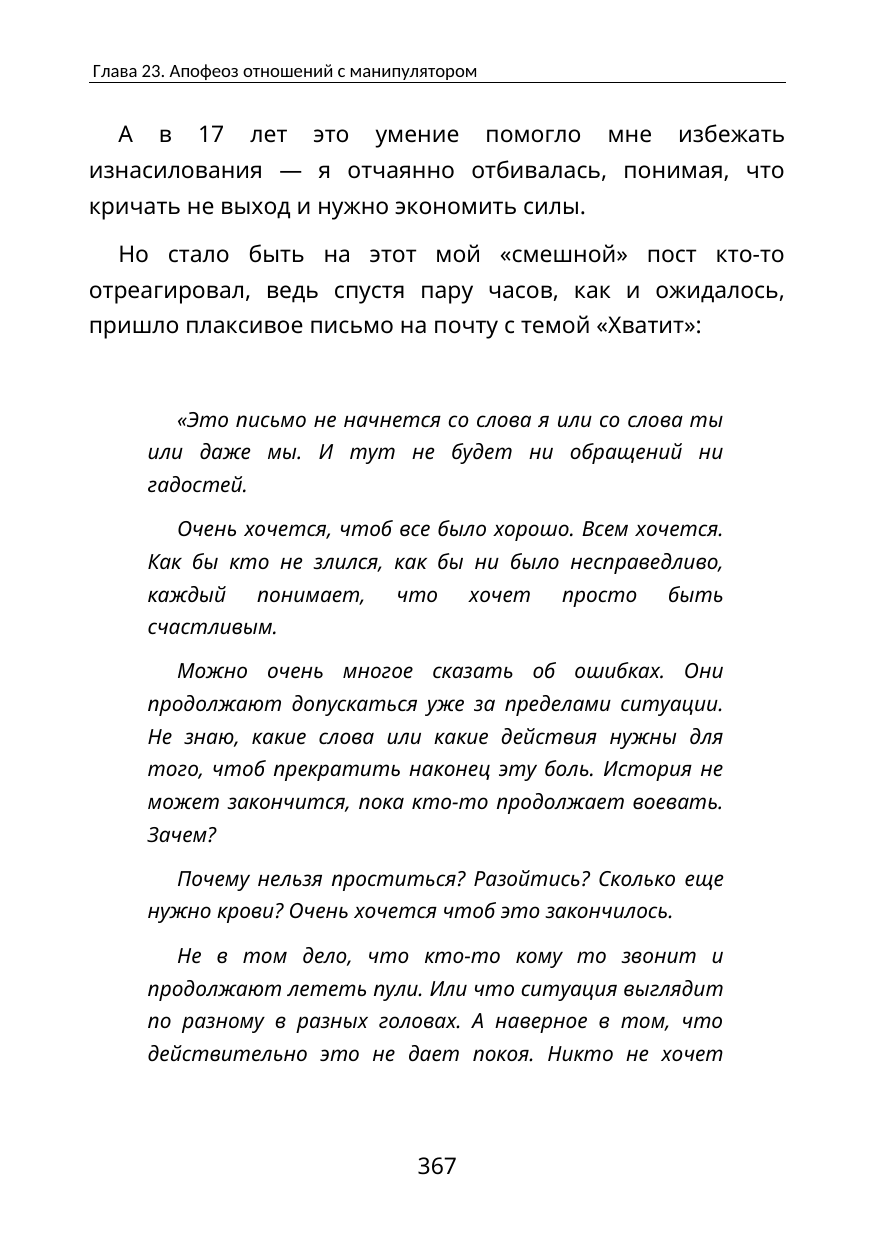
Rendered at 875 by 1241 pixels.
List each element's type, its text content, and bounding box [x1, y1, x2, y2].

text Но стало быть на этот мой «смешной» пост кто-то отреагировал, ведь спустя пару часов, как и ожидалось, пришло плаксивое письмо на почту с темой «Хватит»: [88, 238, 786, 341]
text Почему нельзя проститься? Разойтись? Сколько еще нужно крови? Очень хочется чтоб это закончилось. [147, 864, 727, 925]
text Можно очень многое сказать об ошибках. Они продолжают допускаться уже за пределами ситуации. Не знаю, какие слова или какие действия нужны для того, чтоб прекратить наконец эту боль. История не может закончится, пока кто-то продолжает воевать. Зачем? [147, 657, 727, 848]
text Очень хочется, чтоб все было хорошо. Всем хочется. Как бы кто не злился, как бы ни было несправедливо, каждый понимает, что хочет просто быть счастливым. [147, 514, 727, 641]
text Не в том дело, что кто-то кому то звонит и продолжают лететь пули. Или что ситуация выглядит по разному в разных головах. А наверное в том, что действительно это не дает покоя. Никто не хочет [147, 941, 727, 1067]
text «Это письмо не начнется со слова я или со слова ты или даже мы. И тут не будет ни обращений ни гадостей. [147, 405, 727, 498]
text А в 17 лет это умение помогло мне избежать изнасилования — я отчаянно отбивалась, понимая, что кричать не выход и нужно экономить силы. [88, 118, 786, 221]
